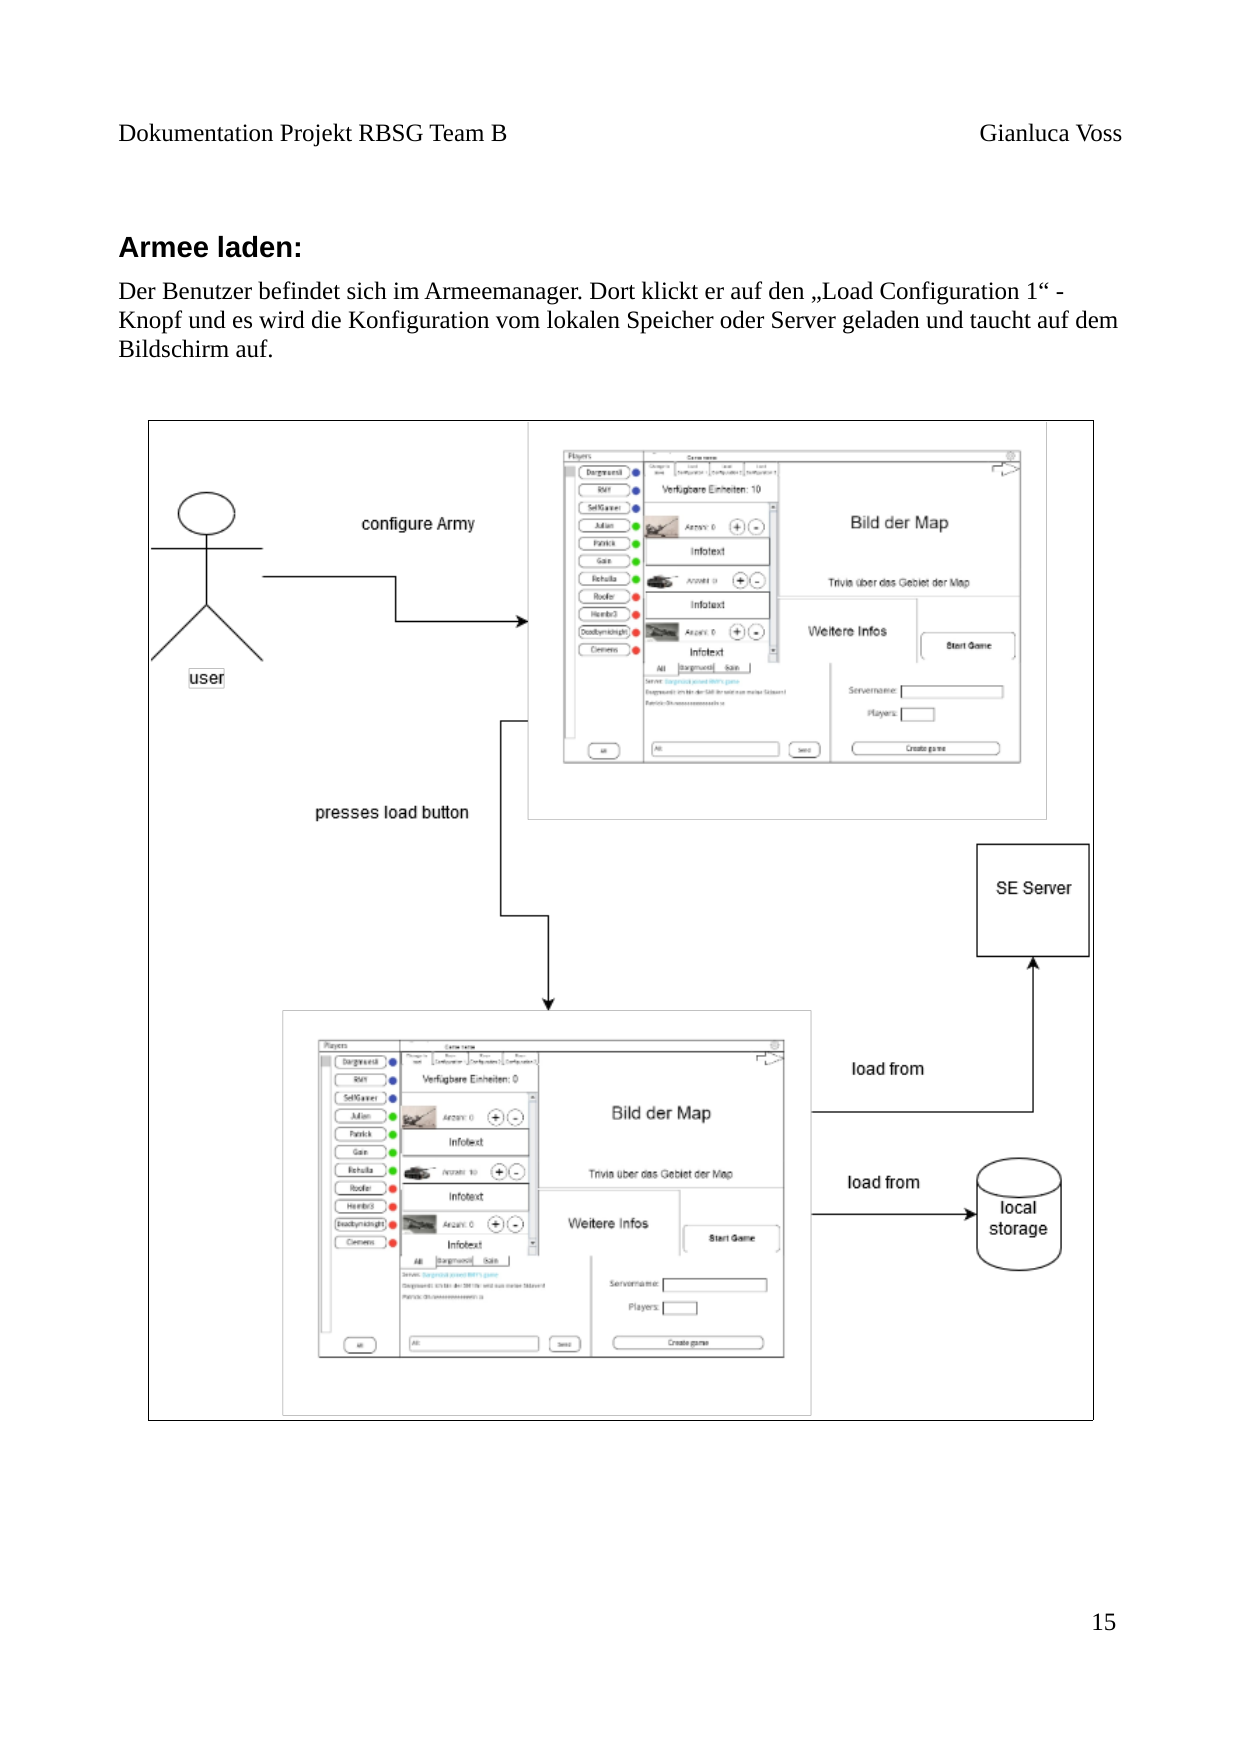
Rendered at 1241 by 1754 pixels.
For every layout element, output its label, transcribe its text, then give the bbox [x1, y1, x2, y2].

subtitle Armee laden: [118, 230, 1122, 264]
text Der Benutzer befindet sich im Armeemanager. Dort klickt er auf den „Load Configuration 1“ - Knopf und es wird die Konfiguration vom lokalen Speicher oder Server geladen und taucht auf dem Bildschirm auf. [118, 276, 1122, 362]
picture [150, 422, 1090, 1417]
